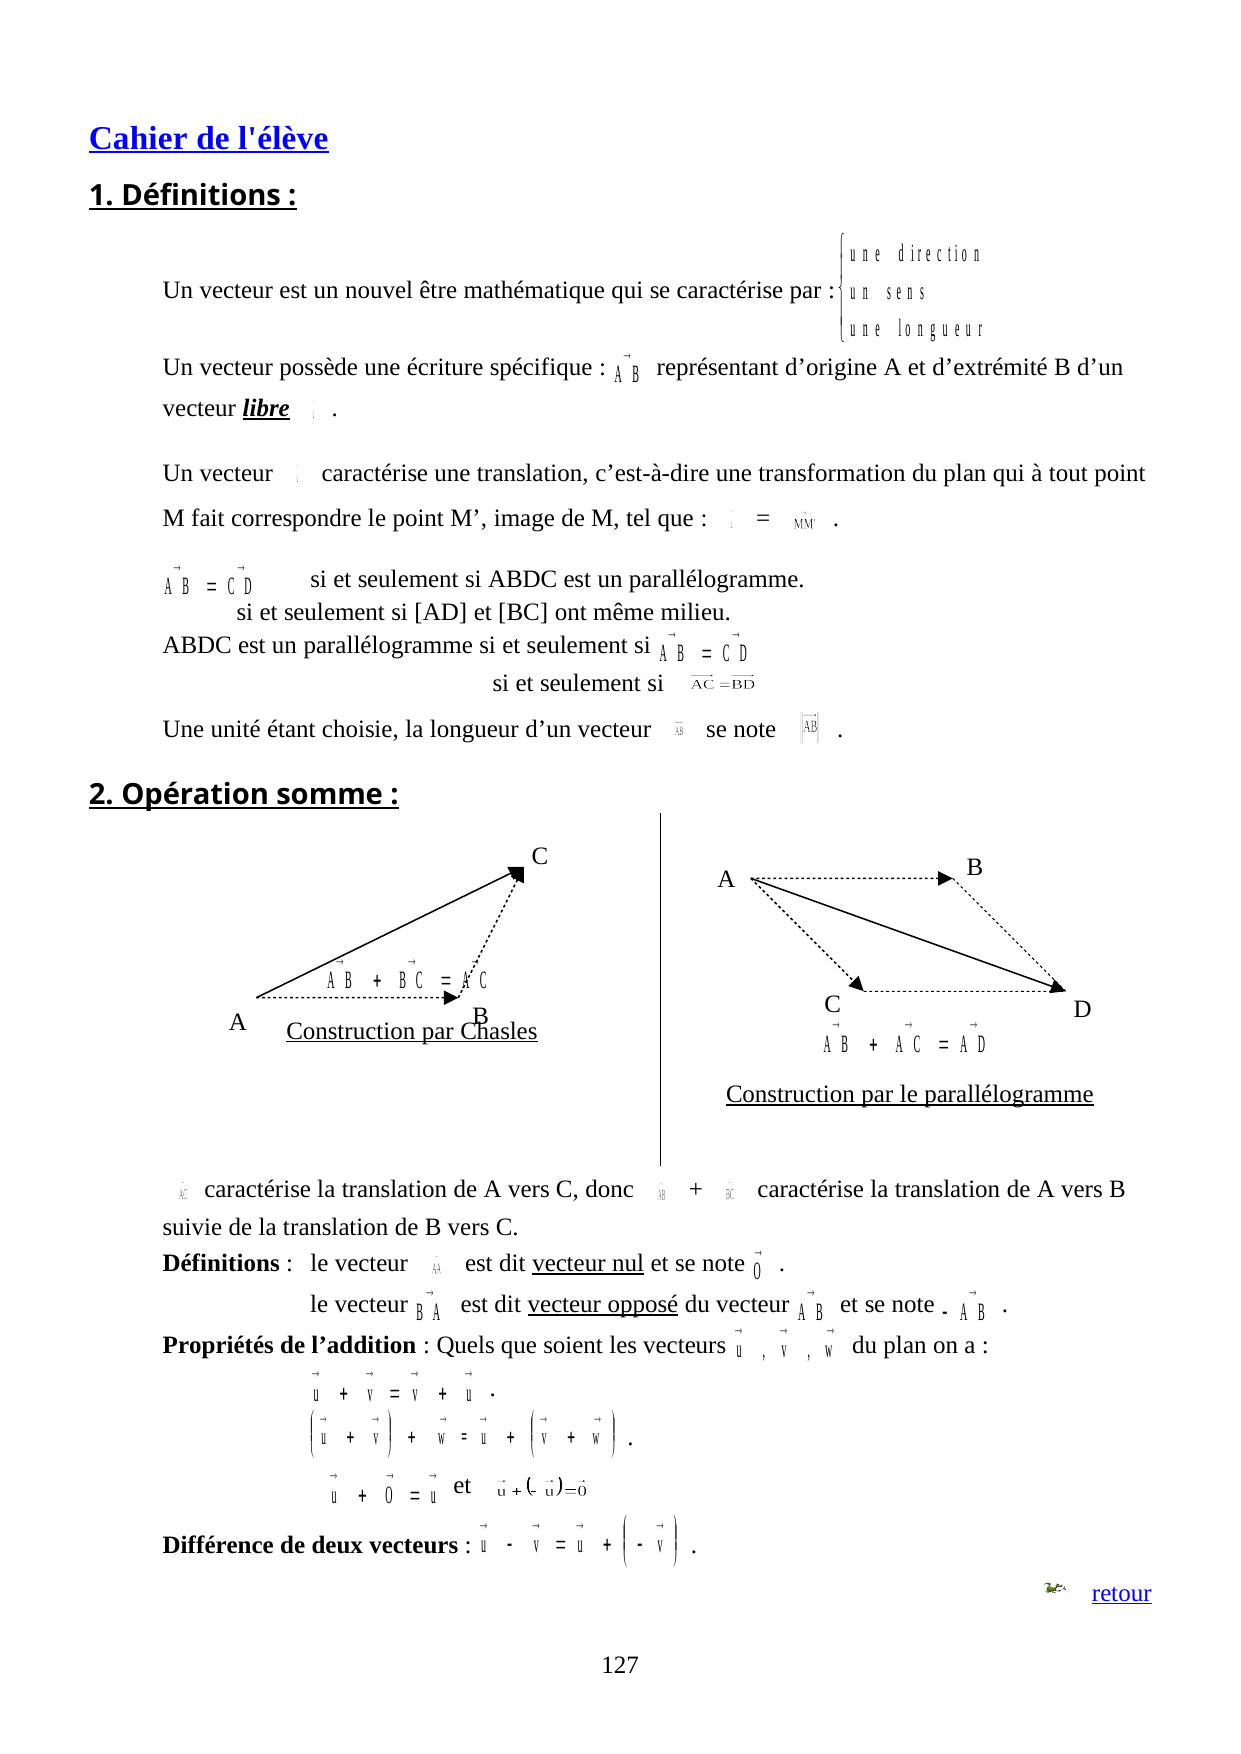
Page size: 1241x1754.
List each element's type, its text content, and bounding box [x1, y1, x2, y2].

text ABDC est un parallélogramme si et seulement si [162, 626, 1151, 663]
table_header Construction par Chasles [163, 813, 660, 1166]
text Un vecteur caractérise une translation, c’est-à-dire une transformation du plan qui à tout point M fait correspondre le point M’, image de M, tel que : = . [162, 449, 1151, 541]
text Une unité étant choisie, la longueur d’un vecteur se note . [162, 701, 1151, 755]
text 2. Opération somme : [89, 774, 1151, 813]
text Définitions : le vecteur est dit vecteur nul et se note . [162, 1241, 1151, 1285]
table_header Construction par le parallélogramme [661, 813, 1159, 1166]
text Propriétés de l’addition : Quels que soient les vecteurs du plan on a : [162, 1322, 1151, 1366]
text . [310, 1410, 1151, 1464]
text et [310, 1464, 1151, 1515]
text le vecteur est dit vecteur opposé du vecteur et se note . [236, 1285, 1151, 1322]
text retour [162, 1574, 1151, 1607]
text . [310, 1366, 1151, 1410]
text 1. Définitions : [89, 175, 1151, 214]
text Un vecteur est un nouvel être mathématique qui se caractérise par : [162, 233, 1151, 347]
text Différence de deux vecteurs : . [162, 1515, 1151, 1574]
text si et seulement si [162, 663, 1151, 701]
text si et seulement si [AD] et [BC] ont même milieu. [162, 597, 1151, 626]
text Un vecteur possède une écriture spécifique : représentant d’origine A et d’extrémité B d’un vecteur libre . [162, 347, 1151, 431]
text si et seulement si ABDC est un parallélogramme. [162, 559, 1151, 597]
text caractérise la translation de A vers C, donc + caractérise la translation de A vers B suivie de la translation de B vers C. [162, 1166, 1151, 1241]
subtitle Cahier de l'élève [89, 118, 1151, 156]
